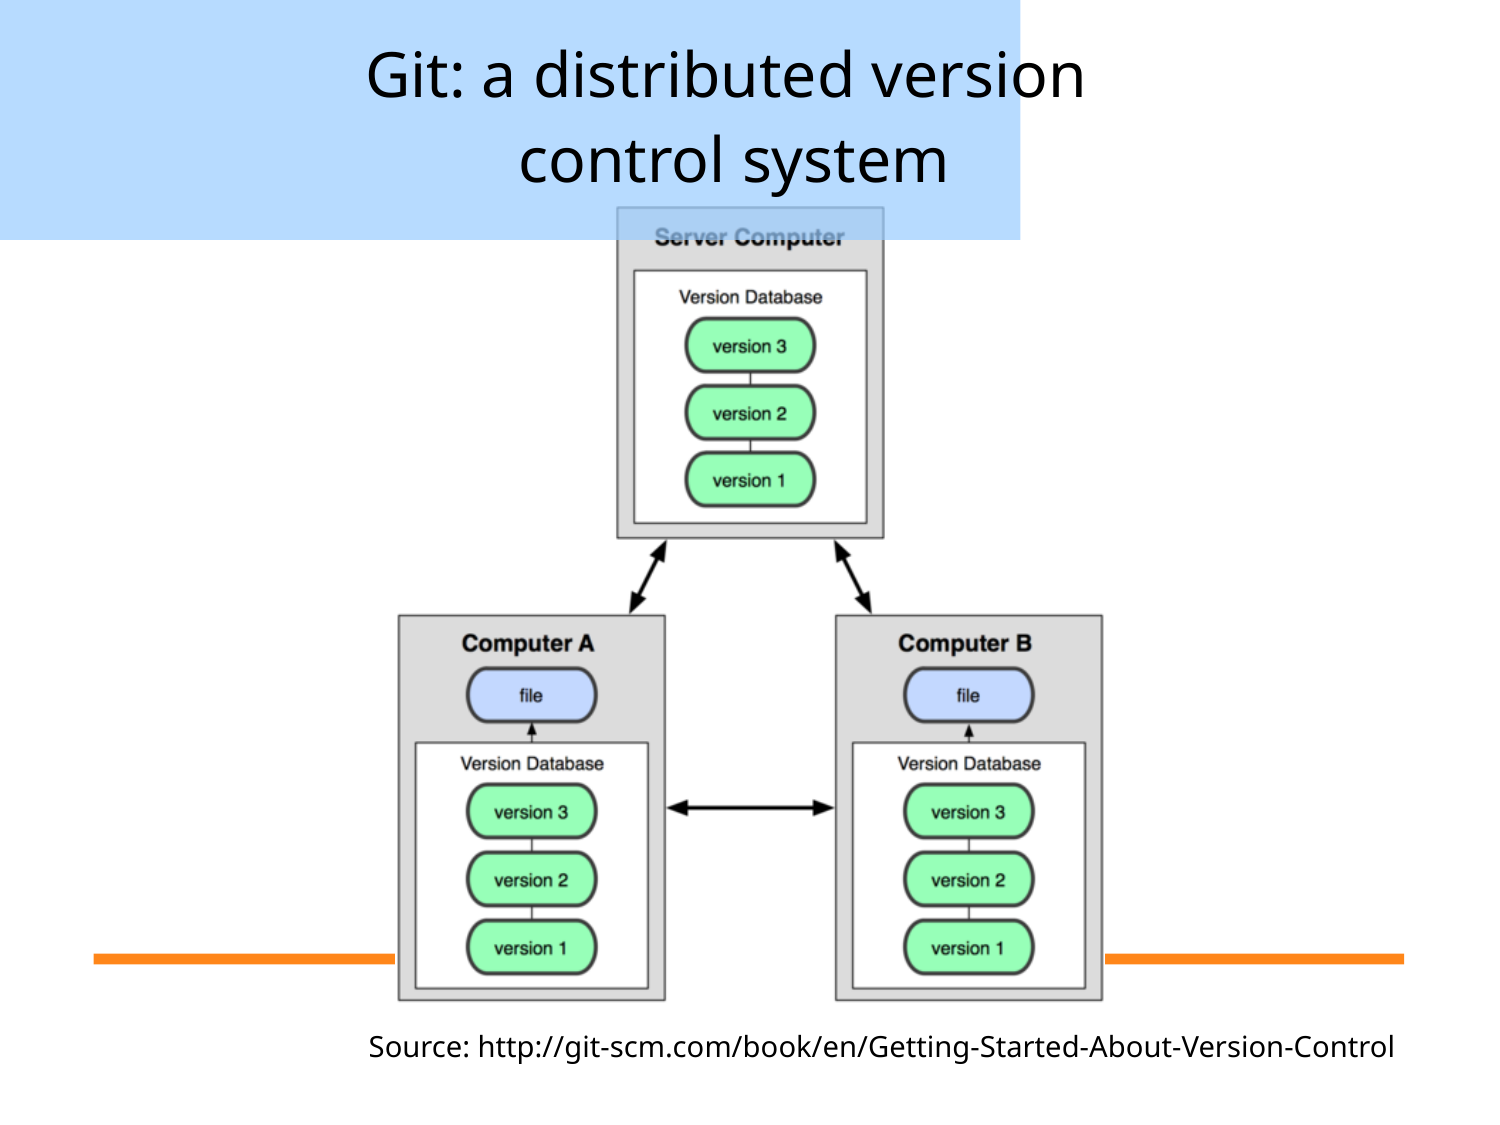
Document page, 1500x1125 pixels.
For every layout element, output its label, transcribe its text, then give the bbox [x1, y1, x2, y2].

text_box Source: http://git-scm.com/book/en/Getting-Started-About-Version-Control [94, 966, 1396, 1125]
title Git: a distributed version control system [59, 8, 1410, 225]
text_box [0, 0, 1021, 240]
picture [0, 0, 1500, 1125]
